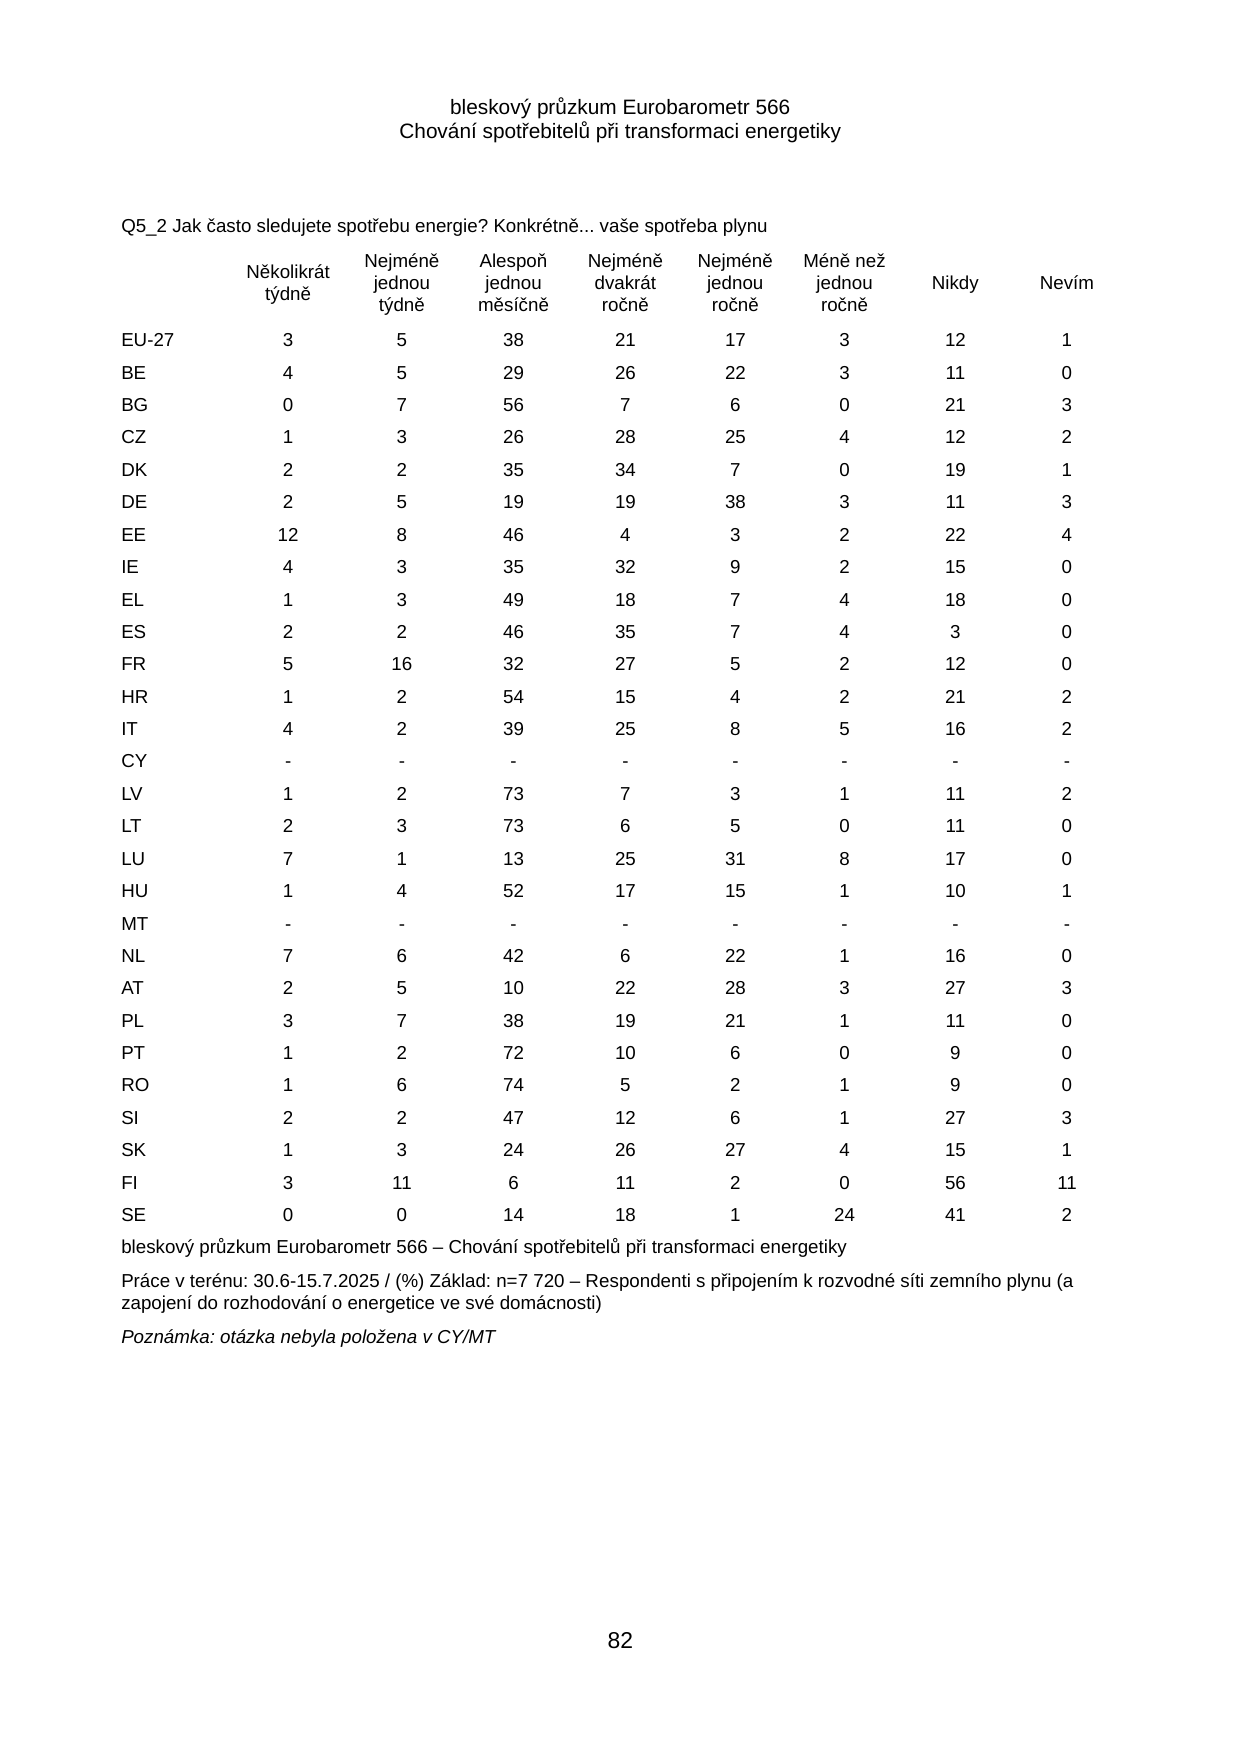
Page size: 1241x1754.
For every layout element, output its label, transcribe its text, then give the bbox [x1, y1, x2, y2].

table_cell 12 [899, 324, 1011, 356]
table_cell 2 [680, 1069, 790, 1101]
table_cell 2 [790, 518, 899, 551]
table_cell 4 [229, 356, 346, 388]
table_cell 11 [1011, 1166, 1122, 1198]
table_cell 15 [899, 1134, 1011, 1166]
table_cell - [346, 907, 457, 939]
table_cell 38 [680, 486, 790, 518]
table_cell 18 [570, 1199, 680, 1231]
table_cell 52 [457, 875, 570, 907]
table_cell 2 [790, 680, 899, 712]
table_cell 2 [229, 810, 346, 842]
table_cell Nikdy [899, 241, 1011, 324]
table_cell 2 [346, 713, 457, 745]
table_cell Nejméně jednou ročně [680, 241, 790, 324]
table_cell 73 [457, 777, 570, 810]
table_cell 1 [790, 777, 899, 810]
table_cell 72 [457, 1036, 570, 1069]
table_cell 0 [790, 810, 899, 842]
table_cell 8 [680, 713, 790, 745]
table_cell 3 [790, 356, 899, 388]
table_cell 26 [570, 356, 680, 388]
table_cell FR [118, 648, 229, 680]
table_cell SI [118, 1101, 229, 1134]
table_cell 3 [346, 1134, 457, 1166]
table_cell 12 [899, 648, 1011, 680]
table_cell 2 [346, 680, 457, 712]
table_cell 56 [899, 1166, 1011, 1198]
table_cell 15 [899, 551, 1011, 583]
table_cell 1 [790, 1004, 899, 1036]
table_cell - [457, 907, 570, 939]
table_cell 10 [899, 875, 1011, 907]
table_cell 24 [457, 1134, 570, 1166]
table_cell 9 [899, 1036, 1011, 1069]
table_cell 3 [229, 1166, 346, 1198]
table_cell 0 [1011, 1004, 1122, 1036]
table_cell 2 [346, 615, 457, 648]
table_cell 2 [1011, 777, 1122, 810]
table_cell 35 [457, 453, 570, 486]
table_cell Nejméně jednou týdně [346, 241, 457, 324]
table_cell 28 [680, 972, 790, 1004]
table_cell 35 [570, 615, 680, 648]
table_cell 11 [346, 1166, 457, 1198]
table_cell PT [118, 1036, 229, 1069]
table_cell 2 [1011, 713, 1122, 745]
table_cell 4 [680, 680, 790, 712]
table_cell 4 [790, 1134, 899, 1166]
table_cell 4 [570, 518, 680, 551]
table_cell 7 [346, 1004, 457, 1036]
table_cell 10 [570, 1036, 680, 1069]
table_cell 0 [1011, 1036, 1122, 1069]
table_cell 31 [680, 842, 790, 874]
table_cell ES [118, 615, 229, 648]
table_cell 2 [346, 1036, 457, 1069]
table_cell 6 [680, 389, 790, 421]
table_cell 3 [346, 551, 457, 583]
table_cell 38 [457, 324, 570, 356]
table_cell 7 [680, 583, 790, 615]
table_cell 1 [229, 1036, 346, 1069]
table_cell 12 [899, 421, 1011, 453]
table_cell 5 [680, 810, 790, 842]
table_cell Méně než jednou ročně [790, 241, 899, 324]
table_cell 32 [457, 648, 570, 680]
table_cell IT [118, 713, 229, 745]
table_cell IE [118, 551, 229, 583]
table_cell 1 [229, 875, 346, 907]
table_cell 0 [1011, 939, 1122, 972]
table_cell 4 [229, 551, 346, 583]
table_cell 19 [457, 486, 570, 518]
table_cell 2 [229, 615, 346, 648]
table_cell Nejméně dvakrát ročně [570, 241, 680, 324]
table_cell 39 [457, 713, 570, 745]
table_cell Nevím [1011, 241, 1122, 324]
table_cell 42 [457, 939, 570, 972]
table_cell 2 [1011, 680, 1122, 712]
table_cell 3 [1011, 972, 1122, 1004]
table_cell 5 [346, 486, 457, 518]
table_cell 3 [1011, 1101, 1122, 1134]
table_cell 11 [899, 810, 1011, 842]
table_cell 2 [346, 777, 457, 810]
table_cell 8 [346, 518, 457, 551]
table_cell 27 [680, 1134, 790, 1166]
table_cell Poznámka: otázka nebyla položena v CY/MT [118, 1321, 1122, 1353]
table_cell 22 [570, 972, 680, 1004]
table_cell 3 [1011, 389, 1122, 421]
table_cell 3 [346, 810, 457, 842]
table_cell - [457, 745, 570, 777]
table_cell 5 [346, 356, 457, 388]
table_cell 27 [570, 648, 680, 680]
table_cell 8 [790, 842, 899, 874]
table_cell 5 [346, 324, 457, 356]
table_cell 1 [346, 842, 457, 874]
table_cell 9 [680, 551, 790, 583]
table_cell 3 [680, 777, 790, 810]
table_cell 2 [346, 1101, 457, 1134]
table_cell 5 [570, 1069, 680, 1101]
table_cell LV [118, 777, 229, 810]
table_cell 1 [790, 1101, 899, 1134]
table_cell 7 [346, 389, 457, 421]
table_cell BE [118, 356, 229, 388]
table_cell 0 [229, 1199, 346, 1231]
table_cell 21 [570, 324, 680, 356]
table_cell 13 [457, 842, 570, 874]
table_cell 1 [790, 875, 899, 907]
table_cell 2 [790, 551, 899, 583]
table_cell 0 [346, 1199, 457, 1231]
table_cell 0 [790, 389, 899, 421]
table_cell PL [118, 1004, 229, 1036]
table_cell 3 [680, 518, 790, 551]
table_cell - [570, 745, 680, 777]
table_cell 3 [790, 324, 899, 356]
table_cell 0 [1011, 842, 1122, 874]
table_cell SE [118, 1199, 229, 1231]
table_cell 4 [790, 421, 899, 453]
table_cell - [680, 907, 790, 939]
table_cell BG [118, 389, 229, 421]
table_cell AT [118, 972, 229, 1004]
table_cell - [790, 907, 899, 939]
table_cell SK [118, 1134, 229, 1166]
table_cell EU-27 [118, 324, 229, 356]
table_cell - [346, 745, 457, 777]
table_cell 73 [457, 810, 570, 842]
table_cell - [570, 907, 680, 939]
table_cell 0 [1011, 648, 1122, 680]
table_cell 26 [457, 421, 570, 453]
table_cell 9 [899, 1069, 1011, 1101]
table_cell 7 [570, 389, 680, 421]
table_cell 1 [229, 583, 346, 615]
table_cell 3 [790, 972, 899, 1004]
table_cell 2 [346, 453, 457, 486]
table_cell 1 [1011, 324, 1122, 356]
table_cell 2 [1011, 1199, 1122, 1231]
table_cell 21 [680, 1004, 790, 1036]
table_cell DK [118, 453, 229, 486]
table_cell 47 [457, 1101, 570, 1134]
table_cell 5 [680, 648, 790, 680]
table_cell - [899, 745, 1011, 777]
table_cell 0 [790, 453, 899, 486]
table_cell 1 [229, 1134, 346, 1166]
table_cell RO [118, 1069, 229, 1101]
table_cell 4 [229, 713, 346, 745]
table_cell 7 [229, 939, 346, 972]
table_cell 3 [229, 1004, 346, 1036]
table_cell 18 [899, 583, 1011, 615]
table_cell 0 [1011, 615, 1122, 648]
table_cell 16 [899, 713, 1011, 745]
table_cell Alespoň jednou měsíčně [457, 241, 570, 324]
table_cell - [899, 907, 1011, 939]
table_cell 29 [457, 356, 570, 388]
table_cell 11 [899, 356, 1011, 388]
table_cell 27 [899, 1101, 1011, 1134]
table_cell 12 [570, 1101, 680, 1134]
table_cell 5 [346, 972, 457, 1004]
table_cell 17 [899, 842, 1011, 874]
table_cell 1 [1011, 453, 1122, 486]
table_cell 14 [457, 1199, 570, 1231]
table_cell 49 [457, 583, 570, 615]
table_cell 4 [790, 615, 899, 648]
table_cell 0 [1011, 810, 1122, 842]
table_cell 6 [570, 810, 680, 842]
table_cell 17 [680, 324, 790, 356]
table_cell 4 [790, 583, 899, 615]
table_cell 27 [899, 972, 1011, 1004]
table_cell 74 [457, 1069, 570, 1101]
table_cell 24 [790, 1199, 899, 1231]
table_cell 16 [899, 939, 1011, 972]
table_cell 1 [1011, 875, 1122, 907]
table_cell 0 [1011, 551, 1122, 583]
table_cell 2 [229, 1101, 346, 1134]
table_cell 25 [680, 421, 790, 453]
table_cell 3 [790, 486, 899, 518]
table_cell DE [118, 486, 229, 518]
table_cell 2 [790, 648, 899, 680]
table_cell 1 [680, 1199, 790, 1231]
table_cell 15 [570, 680, 680, 712]
table_cell bleskový průzkum Eurobarometr 566 – Chování spotřebitelů při transformaci energetiky [118, 1231, 1122, 1263]
table_cell HU [118, 875, 229, 907]
table_cell 7 [570, 777, 680, 810]
table_cell 38 [457, 1004, 570, 1036]
table_cell 2 [229, 453, 346, 486]
table_cell 56 [457, 389, 570, 421]
table_cell 0 [790, 1036, 899, 1069]
table_cell 3 [229, 324, 346, 356]
table_cell 3 [346, 421, 457, 453]
table_cell 4 [1011, 518, 1122, 551]
table_cell 2 [1011, 421, 1122, 453]
table_cell 21 [899, 680, 1011, 712]
table_cell 0 [1011, 356, 1122, 388]
table_cell Práce v terénu: 30.6-15.7.2025 / (%) Základ: n=7 720 – Respondenti s připojením k rozvodné síti zemního plynu (a zapojení do rozhodování o energetice ve své domácnosti) [118, 1263, 1122, 1321]
table_cell 15 [680, 875, 790, 907]
table_cell 11 [899, 486, 1011, 518]
table_cell 6 [346, 939, 457, 972]
table_cell 41 [899, 1199, 1011, 1231]
table_cell - [680, 745, 790, 777]
table_cell [118, 241, 229, 324]
table_cell Několikrát týdně [229, 241, 346, 324]
table_cell 0 [1011, 1069, 1122, 1101]
table_cell 7 [680, 615, 790, 648]
table_cell 2 [680, 1166, 790, 1198]
table_cell 25 [570, 713, 680, 745]
table_cell 16 [346, 648, 457, 680]
table_cell 1 [1011, 1134, 1122, 1166]
table_cell 7 [680, 453, 790, 486]
table_cell 46 [457, 615, 570, 648]
table_cell FI [118, 1166, 229, 1198]
table_cell 6 [457, 1166, 570, 1198]
table_cell 11 [899, 1004, 1011, 1036]
table_cell 11 [570, 1166, 680, 1198]
table_cell 1 [229, 777, 346, 810]
table_cell 2 [229, 972, 346, 1004]
table_cell HR [118, 680, 229, 712]
table_cell CY [118, 745, 229, 777]
table_cell 32 [570, 551, 680, 583]
table_cell 5 [790, 713, 899, 745]
table_cell 6 [570, 939, 680, 972]
table_cell LU [118, 842, 229, 874]
table_cell EE [118, 518, 229, 551]
table_cell 1 [790, 1069, 899, 1101]
table_cell CZ [118, 421, 229, 453]
table_cell 26 [570, 1134, 680, 1166]
table_cell 6 [346, 1069, 457, 1101]
table_cell 34 [570, 453, 680, 486]
table_cell 28 [570, 421, 680, 453]
table_cell 12 [229, 518, 346, 551]
table_cell LT [118, 810, 229, 842]
table_cell 4 [346, 875, 457, 907]
table_cell 0 [1011, 583, 1122, 615]
table_cell 6 [680, 1036, 790, 1069]
table_cell NL [118, 939, 229, 972]
table_cell 54 [457, 680, 570, 712]
table_cell 2 [229, 486, 346, 518]
table_cell 17 [570, 875, 680, 907]
table_cell 19 [899, 453, 1011, 486]
table_cell 3 [1011, 486, 1122, 518]
table_cell - [1011, 907, 1122, 939]
table_cell 1 [229, 1069, 346, 1101]
table_cell 1 [790, 939, 899, 972]
table_cell 3 [899, 615, 1011, 648]
table_cell 0 [790, 1166, 899, 1198]
table_cell EL [118, 583, 229, 615]
table_cell 6 [680, 1101, 790, 1134]
table_cell 25 [570, 842, 680, 874]
table_cell MT [118, 907, 229, 939]
table_cell - [229, 907, 346, 939]
table_cell 7 [229, 842, 346, 874]
table_cell - [229, 745, 346, 777]
table_cell 22 [899, 518, 1011, 551]
table_cell 1 [229, 680, 346, 712]
table_cell 21 [899, 389, 1011, 421]
table_cell 22 [680, 356, 790, 388]
table_cell - [790, 745, 899, 777]
table_cell 46 [457, 518, 570, 551]
table_header Q5_2 Jak často sledujete spotřebu energie? Konkrétně... vaše spotřeba plynu [118, 209, 1122, 241]
table_cell - [1011, 745, 1122, 777]
table_cell 19 [570, 486, 680, 518]
table_cell 11 [899, 777, 1011, 810]
table_cell 5 [229, 648, 346, 680]
table_cell 35 [457, 551, 570, 583]
table_cell 1 [229, 421, 346, 453]
table_cell 3 [346, 583, 457, 615]
table_cell 22 [680, 939, 790, 972]
table_cell 19 [570, 1004, 680, 1036]
table_cell 18 [570, 583, 680, 615]
table_cell 10 [457, 972, 570, 1004]
table_cell 0 [229, 389, 346, 421]
